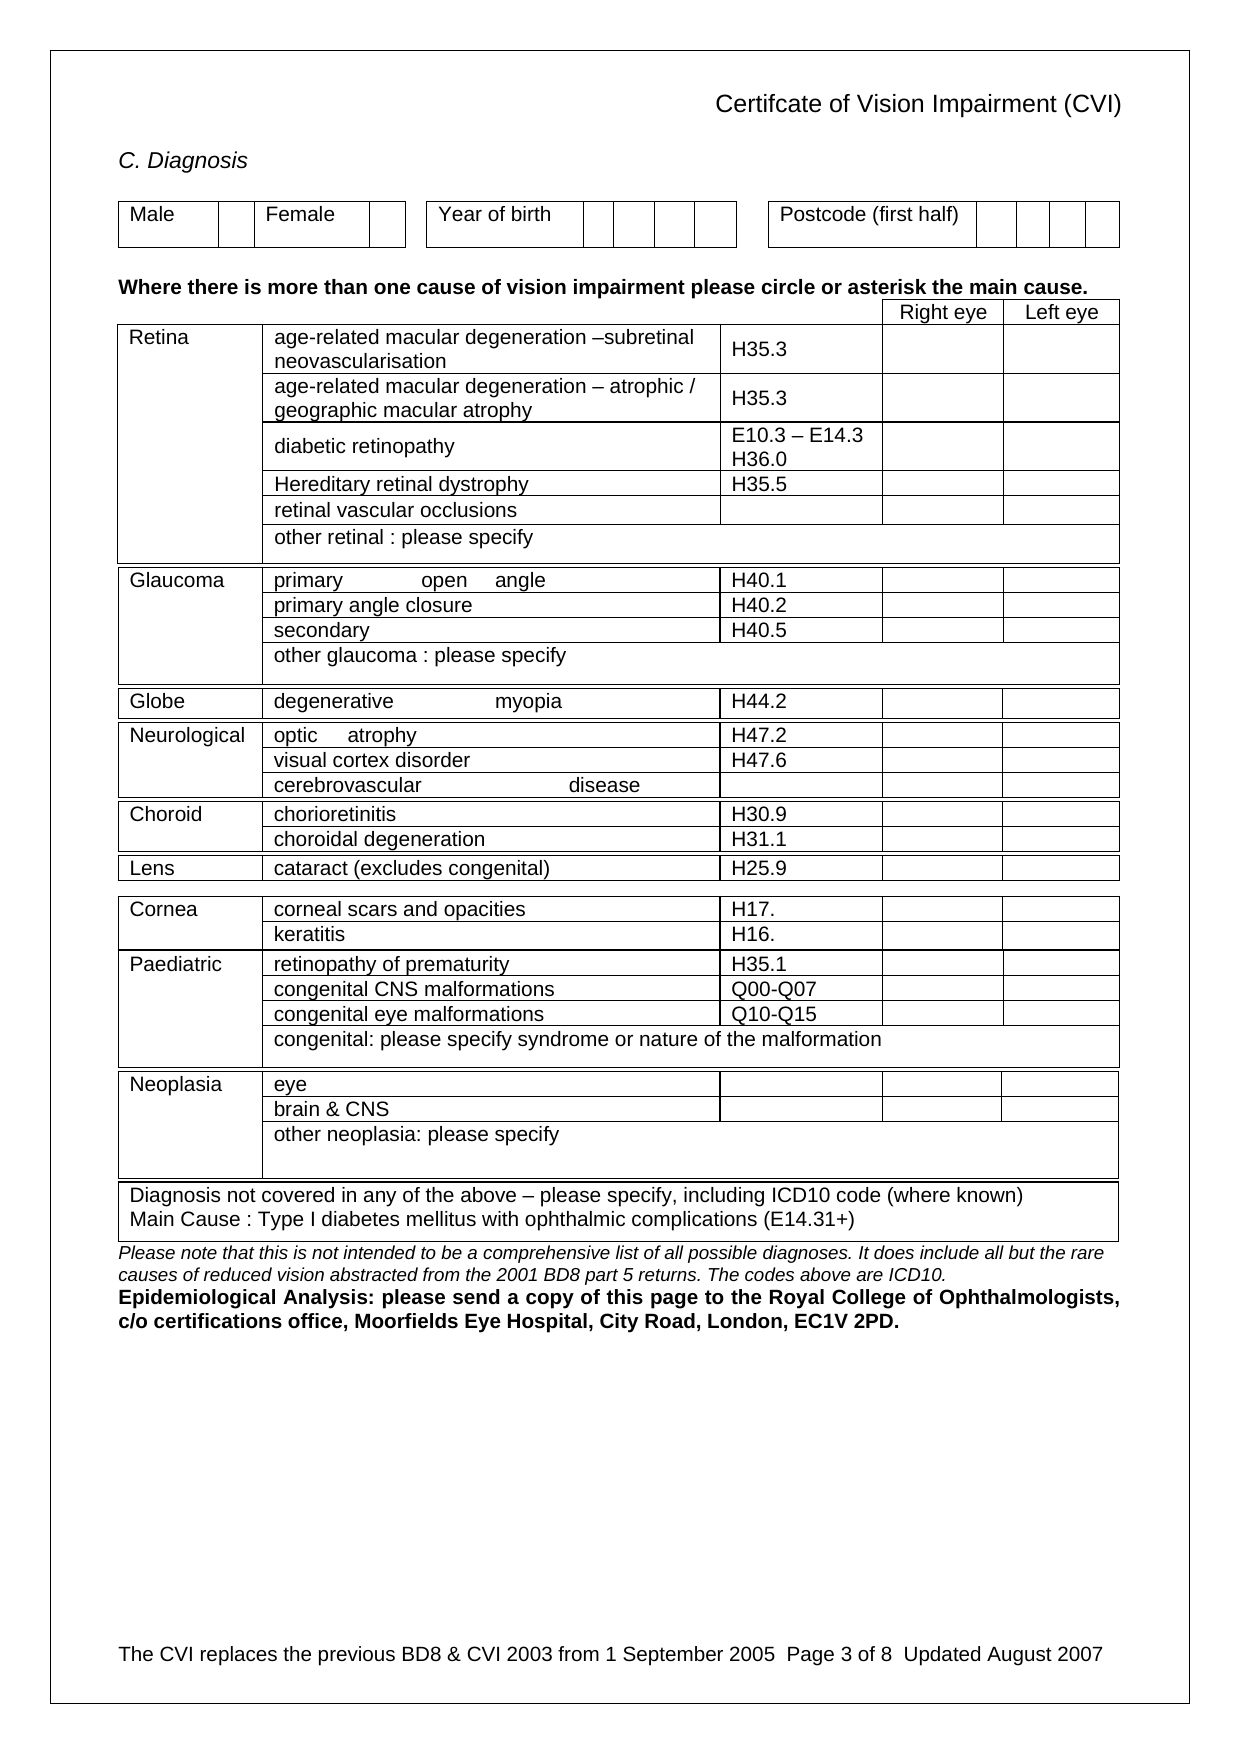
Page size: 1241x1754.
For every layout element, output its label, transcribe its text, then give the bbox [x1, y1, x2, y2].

table_header [1004, 568, 1119, 592]
table_cell H40.2 [721, 593, 882, 617]
table_header H40.1 [721, 568, 882, 592]
table_cell [883, 773, 1002, 797]
table_cell H47.6 [721, 748, 882, 772]
table_header [737, 201, 768, 247]
table_header [1086, 202, 1119, 247]
text Where there is more than one cause of vision impairment please circle or asterisk the main cause. [118, 274, 1122, 298]
table_cell [883, 976, 1003, 1000]
table_cell primary angle closure [263, 593, 719, 617]
table_cell [883, 922, 1002, 949]
table_header [1003, 897, 1119, 921]
table_header H25.9 [721, 856, 882, 880]
table_header H17. [721, 897, 882, 921]
table_cell [1004, 374, 1119, 421]
table_cell [1004, 471, 1119, 495]
table_cell [883, 374, 1003, 421]
table_header [219, 202, 254, 247]
table_header [1017, 202, 1049, 247]
table_header [584, 202, 613, 247]
table_cell H40.5 [721, 618, 882, 642]
table_header H30.9 [721, 802, 882, 826]
table_cell Q10-Q15 [721, 1001, 882, 1025]
table_cell H35.3 [721, 374, 882, 421]
table_cell congenital CNS malformations [263, 976, 719, 1000]
table_header [370, 202, 405, 247]
table_header retinopathy of prematurity [263, 951, 719, 975]
table_cell [883, 618, 1003, 642]
table_cell [1004, 325, 1119, 372]
table_cell congenital eye malformations [263, 1001, 719, 1025]
table_header [883, 951, 1003, 975]
table_header [655, 202, 694, 247]
table_cell other glaucoma : please specify [263, 643, 1119, 684]
table_header Postcode (first half) [769, 202, 976, 247]
table_header [721, 1072, 882, 1096]
table_header Right eye [883, 300, 1003, 323]
table_header [406, 201, 426, 247]
table_header Female [255, 202, 369, 247]
table_header Paediatric [119, 951, 262, 1067]
table_header [1002, 1072, 1118, 1096]
table_cell [721, 1097, 882, 1121]
table_cell other neoplasia: please specify [263, 1122, 1118, 1177]
table_cell [883, 423, 1003, 470]
table_header Neurological [119, 723, 262, 797]
table_cell [1004, 423, 1119, 470]
table_cell [1003, 773, 1119, 797]
table_header H44.2 [721, 689, 882, 718]
table_header Globe [119, 689, 262, 718]
table_cell E10.3 – E14.3 H36.0 [721, 423, 882, 470]
table_cell keratitis [263, 922, 719, 949]
table_header [883, 1072, 1001, 1096]
table_header Cornea [119, 897, 262, 949]
table_header [720, 299, 882, 323]
table_cell [1003, 827, 1119, 851]
table_cell other retinal : please specify [263, 525, 1119, 563]
table_header Diagnosis not covered in any of the above – please specify, including ICD10 code (where known) [119, 1183, 1118, 1206]
table_header corneal scars and opacities [263, 897, 719, 921]
table_cell [721, 773, 882, 797]
table_header Glaucoma [119, 568, 262, 684]
table_cell [1004, 618, 1119, 642]
table_header Male [119, 202, 218, 247]
table_cell cerebrovascular disease [263, 773, 719, 797]
table_header [263, 299, 720, 323]
table_cell [883, 1097, 1001, 1121]
table_cell [1004, 1001, 1119, 1025]
table_cell [883, 827, 1002, 851]
table_header [1003, 723, 1119, 747]
table_cell H16. [721, 922, 882, 949]
table_cell H35.3 [721, 325, 882, 372]
table_header [883, 802, 1002, 826]
table_cell [1002, 1097, 1118, 1121]
table_cell [1003, 748, 1119, 772]
table_header [1050, 202, 1085, 247]
table_cell Main Cause : Type I diabetes mellitus with ophthalmic complications (E14.31+) [119, 1206, 1118, 1241]
table_header [1004, 951, 1119, 975]
table_cell age-related macular degeneration –subretinal neovascularisation [263, 325, 720, 372]
table_cell [883, 325, 1003, 372]
table_cell H35.5 [721, 471, 882, 495]
table_header Neoplasia [119, 1072, 262, 1177]
table_header [977, 202, 1016, 247]
table_header [883, 856, 1002, 880]
table_cell Hereditary retinal dystrophy [263, 471, 720, 495]
table_header [695, 202, 736, 247]
table_cell [1004, 976, 1119, 1000]
table_header eye [263, 1072, 719, 1096]
table_header Year of birth [427, 202, 583, 247]
table_header Left eye [1004, 300, 1119, 323]
table_header [883, 723, 1002, 747]
table_header [883, 568, 1003, 592]
table_cell retinal vascular occlusions [263, 496, 720, 524]
table_cell secondary [263, 618, 719, 642]
table_cell Q00-Q07 [721, 976, 882, 1000]
table_header chorioretinitis [263, 802, 719, 826]
table_cell age-related macular degeneration – atrophic / geographic macular atrophy [263, 374, 720, 421]
table_header degenerative myopia [263, 689, 719, 718]
table_header [1003, 689, 1119, 718]
table_header [883, 897, 1002, 921]
text Please note that this is not intended to be a comprehensive list of all possible diagnoses. It does include all but the rare causes of reduced vision abstracted from the 2001 BD8 part 5 returns. The codes above are ICD10. [118, 1242, 1122, 1285]
table_cell [721, 496, 882, 524]
table_header [614, 202, 654, 247]
table_header [1003, 856, 1119, 880]
table_header cataract (excludes congenital) [263, 856, 719, 880]
table_header Lens [119, 856, 262, 880]
table_header H35.1 [721, 951, 882, 975]
table_cell [883, 1001, 1003, 1025]
table_cell [883, 496, 1003, 524]
table_cell [883, 748, 1002, 772]
table_cell [1004, 593, 1119, 617]
table_cell [1003, 922, 1119, 949]
table_header Choroid [119, 802, 262, 851]
text C. Diagnosis [118, 147, 1122, 173]
table_header primary open angle [263, 568, 719, 592]
table_cell choroidal degeneration [263, 827, 719, 851]
table_header optic atrophy [263, 723, 719, 747]
table_cell congenital: please specify syndrome or nature of the malformation [263, 1026, 1119, 1067]
table_cell [883, 471, 1003, 495]
table_cell diabetic retinopathy [263, 423, 720, 470]
table_cell [883, 593, 1003, 617]
table_cell brain & CNS [263, 1097, 719, 1121]
table_cell visual cortex disorder [263, 748, 719, 772]
table_header [883, 689, 1002, 718]
table_cell [1004, 496, 1119, 524]
table_cell Retina [118, 325, 262, 563]
table_header [117, 299, 263, 323]
table_header H47.2 [721, 723, 882, 747]
table_header [1003, 802, 1119, 826]
text Epidemiological Analysis: please send a copy of this page to the Royal College of Ophthalmologists, c/o certifications office, Moorfields Eye Hospital, City Road, London, EC1V 2PD. [118, 1285, 1122, 1332]
table_cell H31.1 [721, 827, 882, 851]
